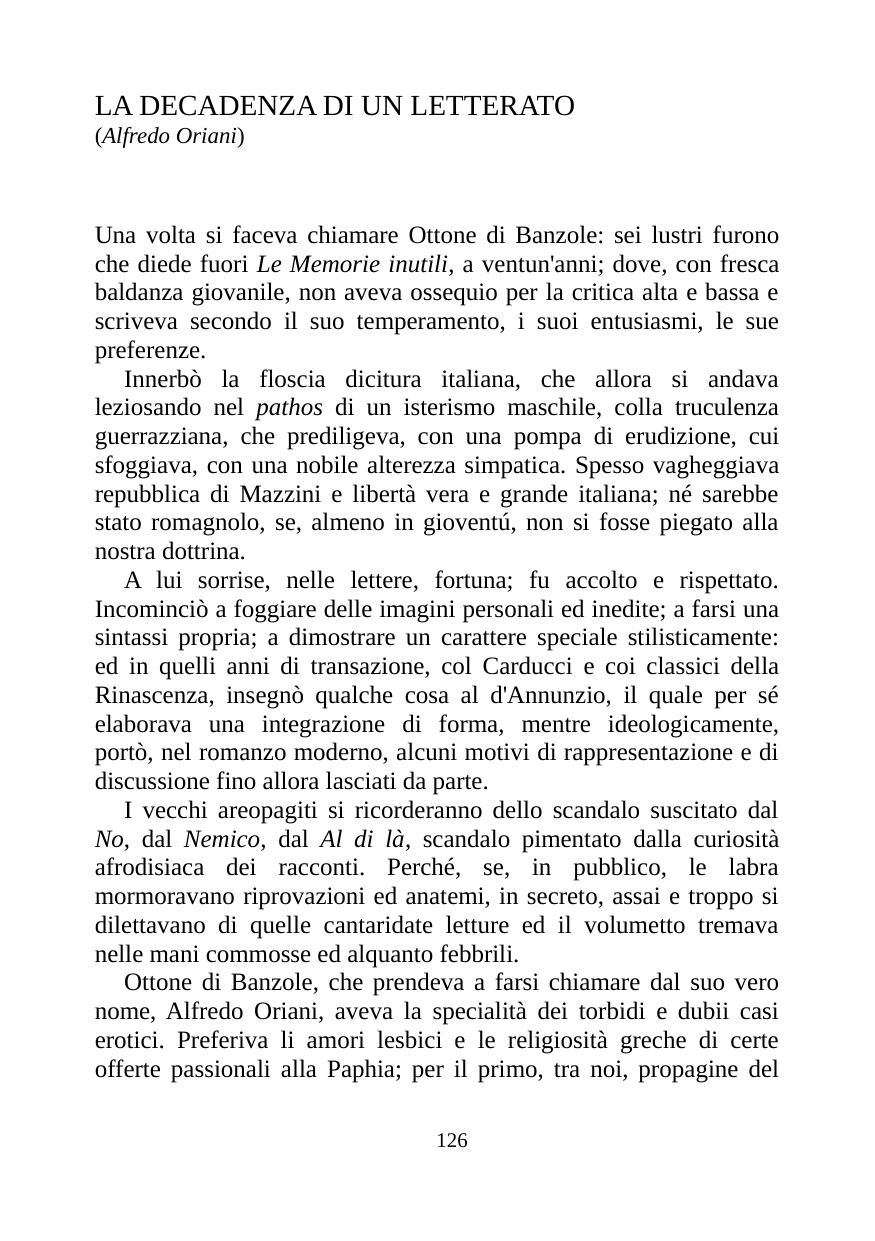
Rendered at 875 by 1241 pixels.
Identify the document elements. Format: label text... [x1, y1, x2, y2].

text Innerbò la floscia dicitura italiana, che allora si andava leziosando nel pathos di un isterismo maschile, colla truculenza guerrazziana, che prediligeva, con una pompa di erudizione, cui sfoggiava, con una nobile alterezza simpatica. Spesso vagheggiava repubblica di Mazzini e libertà vera e grande italiana; né sarebbe stato romagnolo, se, almeno in gioventú, non si fosse piegato alla nostra dottrina. [94, 364, 779, 565]
subtitle LA DECADENZA DI UN LETTERATO (Alfredo Oriani) [94, 88, 779, 148]
text A lui sorrise, nelle lettere, fortuna; fu accolto e rispettato. Incominciò a foggiare delle imagini personali ed inedite; a farsi una sintassi propria; a dimostrare un carattere speciale stilisticamente: ed in quelli anni di transazione, col Carducci e coi classici della Rinascenza, insegnò qualche cosa al d'Annunzio, il quale per sé elaborava una integrazione di forma, mentre ideologicamente, portò, nel romanzo moderno, alcuni motivi di rappresentazione e di discussione fino allora lasciati da parte. [94, 565, 779, 795]
text Una volta si faceva chiamare Ottone di Banzole: sei lustri furono che diede fuori Le Memorie inutili, a ventun'anni; dove, con fresca baldanza giovanile, non aveva ossequio per la critica alta e bassa e scriveva secondo il suo temperamento, i suoi entusiasmi, le sue preferenze. [94, 220, 779, 364]
text Ottone di Banzole, che prendeva a farsi chiamare dal suo vero nome, Alfredo Oriani, aveva la specialità dei torbidi e dubii casi erotici. Preferiva li amori lesbici e le religiosità greche di certe offerte passionali alla Paphia; per il primo, tra noi, propagine del [94, 967, 779, 1082]
text I vecchi areopagiti si ricorderanno dello scandalo suscitato dal No, dal Nemico, dal Al di là, scandalo pimentato dalla curiosità afrodisiaca dei racconti. Perché, se, in pubblico, le labra mormoravano riprovazioni ed anatemi, in secreto, assai e troppo si dilettavano di quelle cantaridate letture ed il volumetto tremava nelle mani commosse ed alquanto febbrili. [94, 795, 779, 967]
